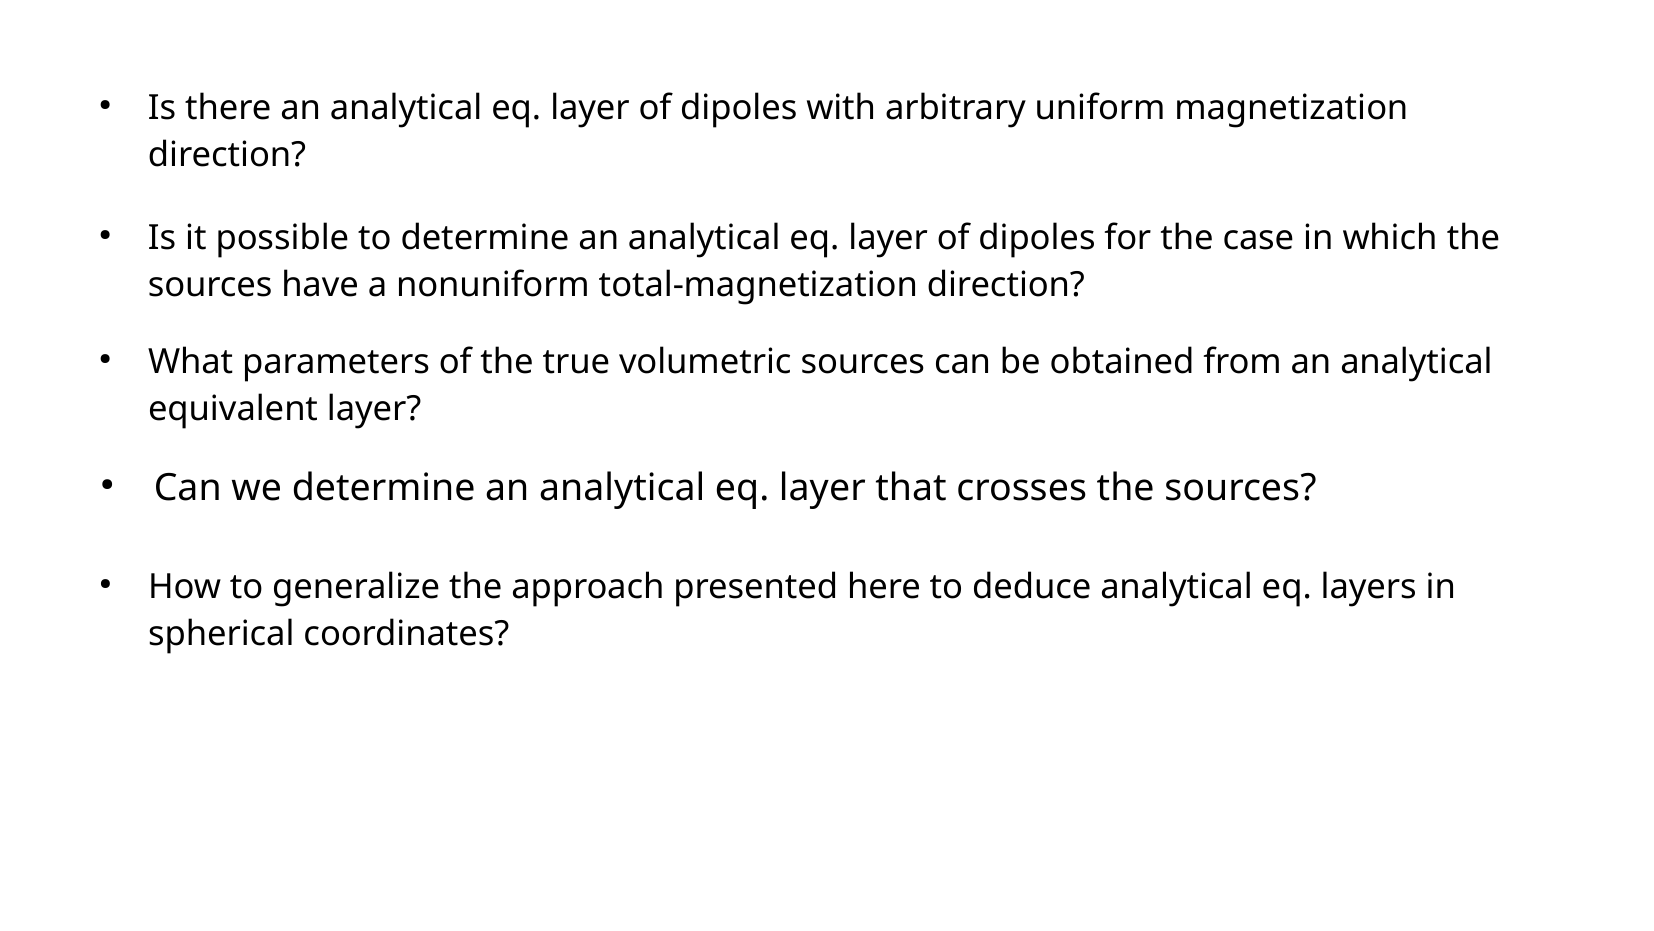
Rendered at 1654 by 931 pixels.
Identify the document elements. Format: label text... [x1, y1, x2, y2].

list Is there an analytical eq. layer of dipoles with arbitrary uniform magnetization direction? [82, 82, 1571, 178]
list Is it possible to determine an analytical eq. layer of dipoles for the case in which the sources have a nonuniform total-magnetization direction? [82, 212, 1571, 308]
list Can we determine an analytical eq. layer that crosses the sources? [82, 460, 1572, 556]
list How to generalize the approach presented here to deduce analytical eq. layers in spherical coordinates? [82, 561, 1572, 656]
list What parameters of the true volumetric sources can be obtained from an analytical equivalent layer? [82, 336, 1572, 432]
